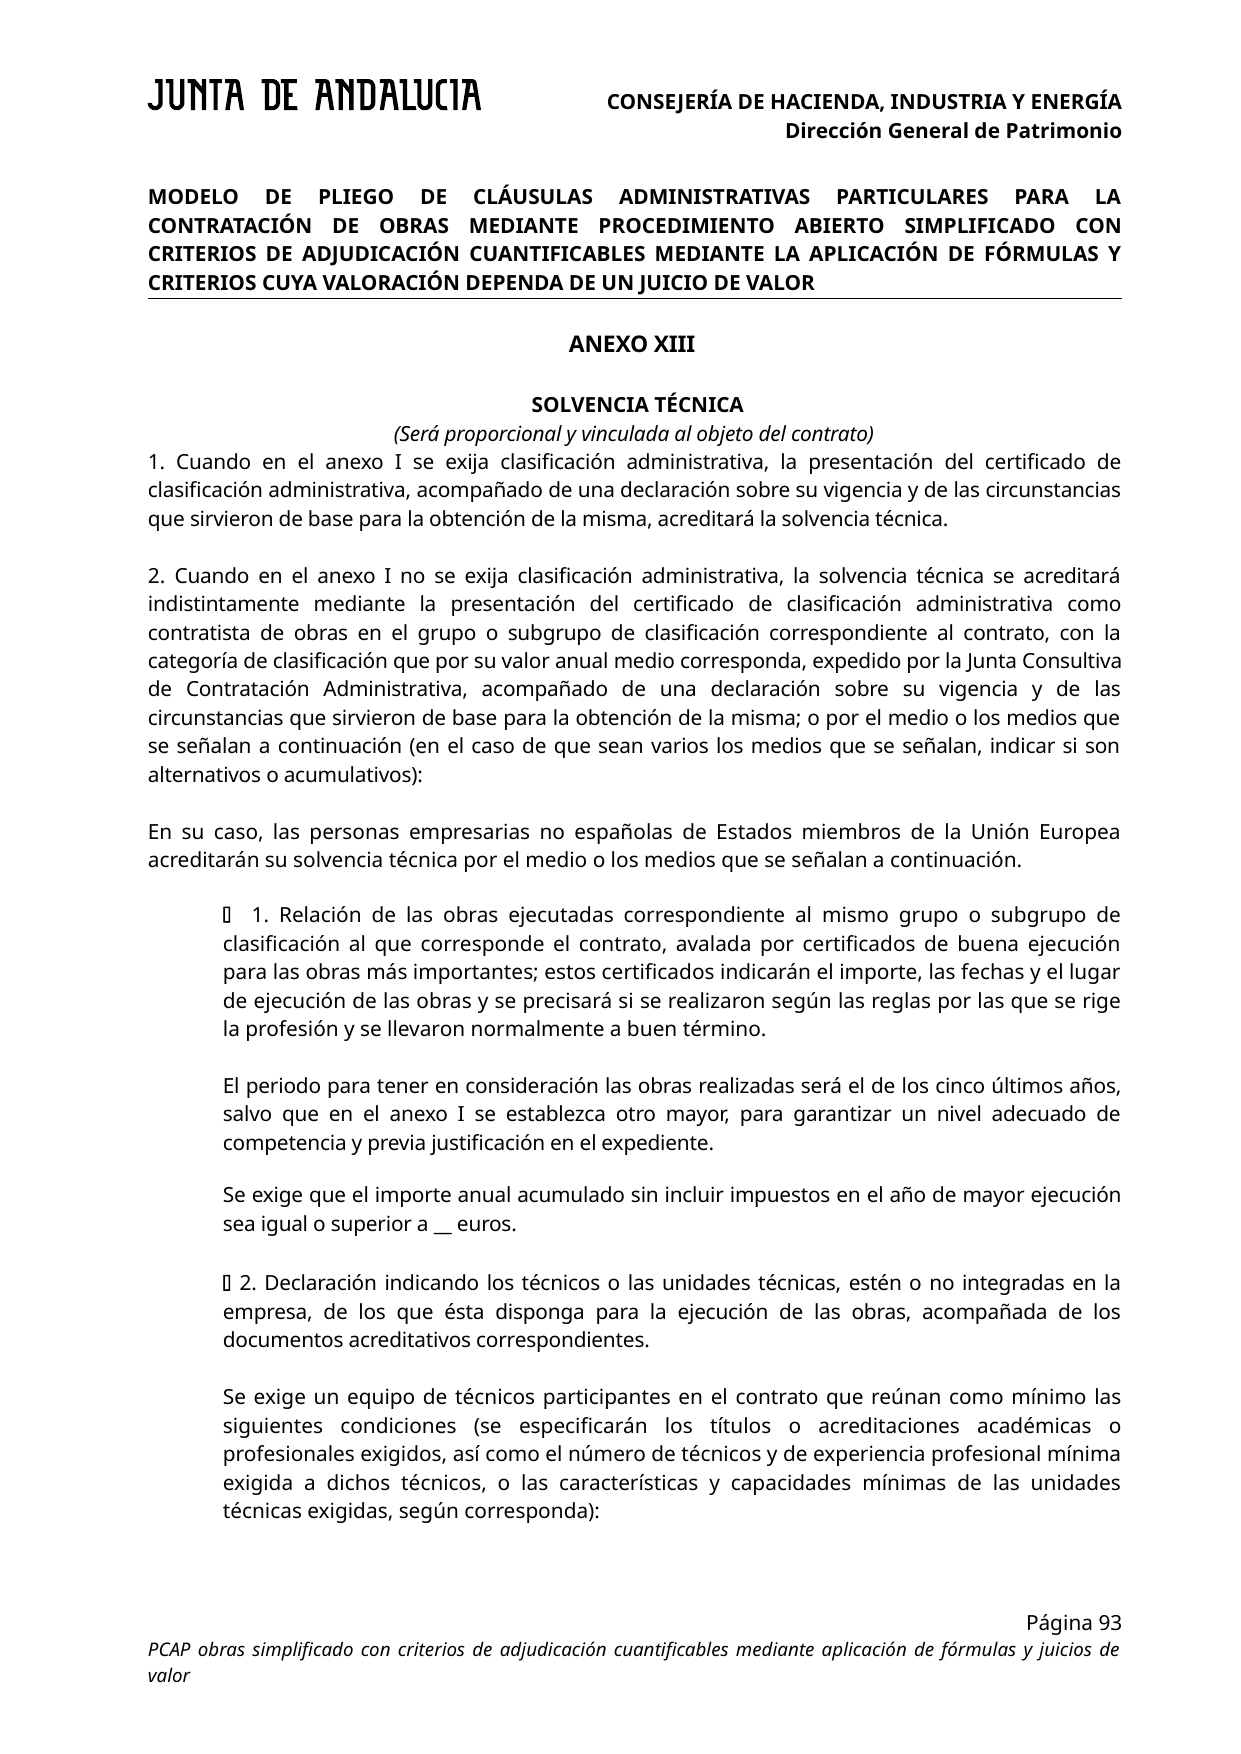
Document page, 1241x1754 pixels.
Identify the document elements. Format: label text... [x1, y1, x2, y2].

text El periodo para tener en consideración las obras realizadas será el de los cinco últimos años, salvo que en el anexo I se establezca otro mayor, para garantizar un nivel adecuado de competencia y previa justificación en el expediente. [223, 1071, 1122, 1156]
text c 2. Declaración indicando los técnicos o las unidades técnicas, estén o no integradas en la empresa, de los que ésta disponga para la ejecución de las obras, acompañada de los documentos acreditativos correspondientes. [223, 1266, 1122, 1354]
text (Será proporcional y vinculada al objeto del contrato) [148, 419, 1122, 447]
text c 1. Relación de las obras ejecutadas correspondiente al mismo grupo o subgrupo de clasificación al que corresponde el contrato, avalada por certificados de buena ejecución para las obras más importantes; estos certificados indicarán el importe, las fechas y el lugar de ejecución de las obras y se precisará si se realizaron según las reglas por las que se rige la profesión y se llevaron normalmente a buen término. [223, 898, 1122, 1043]
text 2. Cuando en el anexo I no se exija clasificación administrativa, la solvencia técnica se acreditará indistintamente mediante la presentación del certificado de clasificación administrativa como contratista de obras en el grupo o subgrupo de clasificación correspondiente al contrato, con la categoría de clasificación que por su valor anual medio corresponda, expedido por la Junta Consultiva de Contratación Administrativa, acompañado de una declaración sobre su vigencia y de las circunstancias que sirvieron de base para la obtención de la misma; o por el medio o los medios que se señalan a continuación (en el caso de que sean varios los medios que se señalan, indicar si son alternativos o acumulativos): [148, 561, 1122, 788]
text Se exige un equipo de técnicos participantes en el contrato que reúnan como mínimo las siguientes condiciones (se especificarán los títulos o acreditaciones académicas o profesionales exigidos, así como el número de técnicos y de experiencia profesional mínima exigida a dichos técnicos, o las características y capacidades mínimas de las unidades técnicas exigidas, según corresponda): [223, 1382, 1122, 1524]
text En su caso, las personas empresarias no españolas de Estados miembros de la Unión Europea acreditarán su solvencia técnica por el medio o los medios que se señalan a continuación. [148, 817, 1122, 874]
text SOLVENCIA TÉCNICA [148, 390, 1122, 419]
text 1. Cuando en el anexo I se exija clasificación administrativa, la presentación del certificado de clasificación administrativa, acompañado de una declaración sobre su vigencia y de las circunstancias que sirvieron de base para la obtención de la misma, acreditará la solvencia técnica. [148, 447, 1122, 532]
text ANEXO XIII [148, 328, 1122, 359]
text MODELO DE PLIEGO DE CLÁUSULAS ADMINISTRATIVAS PARTICULARES PARA LA CONTRATACIÓN DE OBRAS MEDIANTE PROCEDIMIENTO ABIERTO SIMPLIFICADO CON CRITERIOS DE ADJUDICACIÓN CUANTIFICABLES MEDIANTE LA APLICACIÓN DE FÓRMULAS Y CRITERIOS CUYA VALORACIÓN DEPENDA DE UN JUICIO DE VALOR [148, 182, 1122, 298]
text Se exige que el importe anual acumulado sin incluir impuestos en el año de mayor ejecución sea igual o superior a __ euros. [223, 1181, 1122, 1237]
